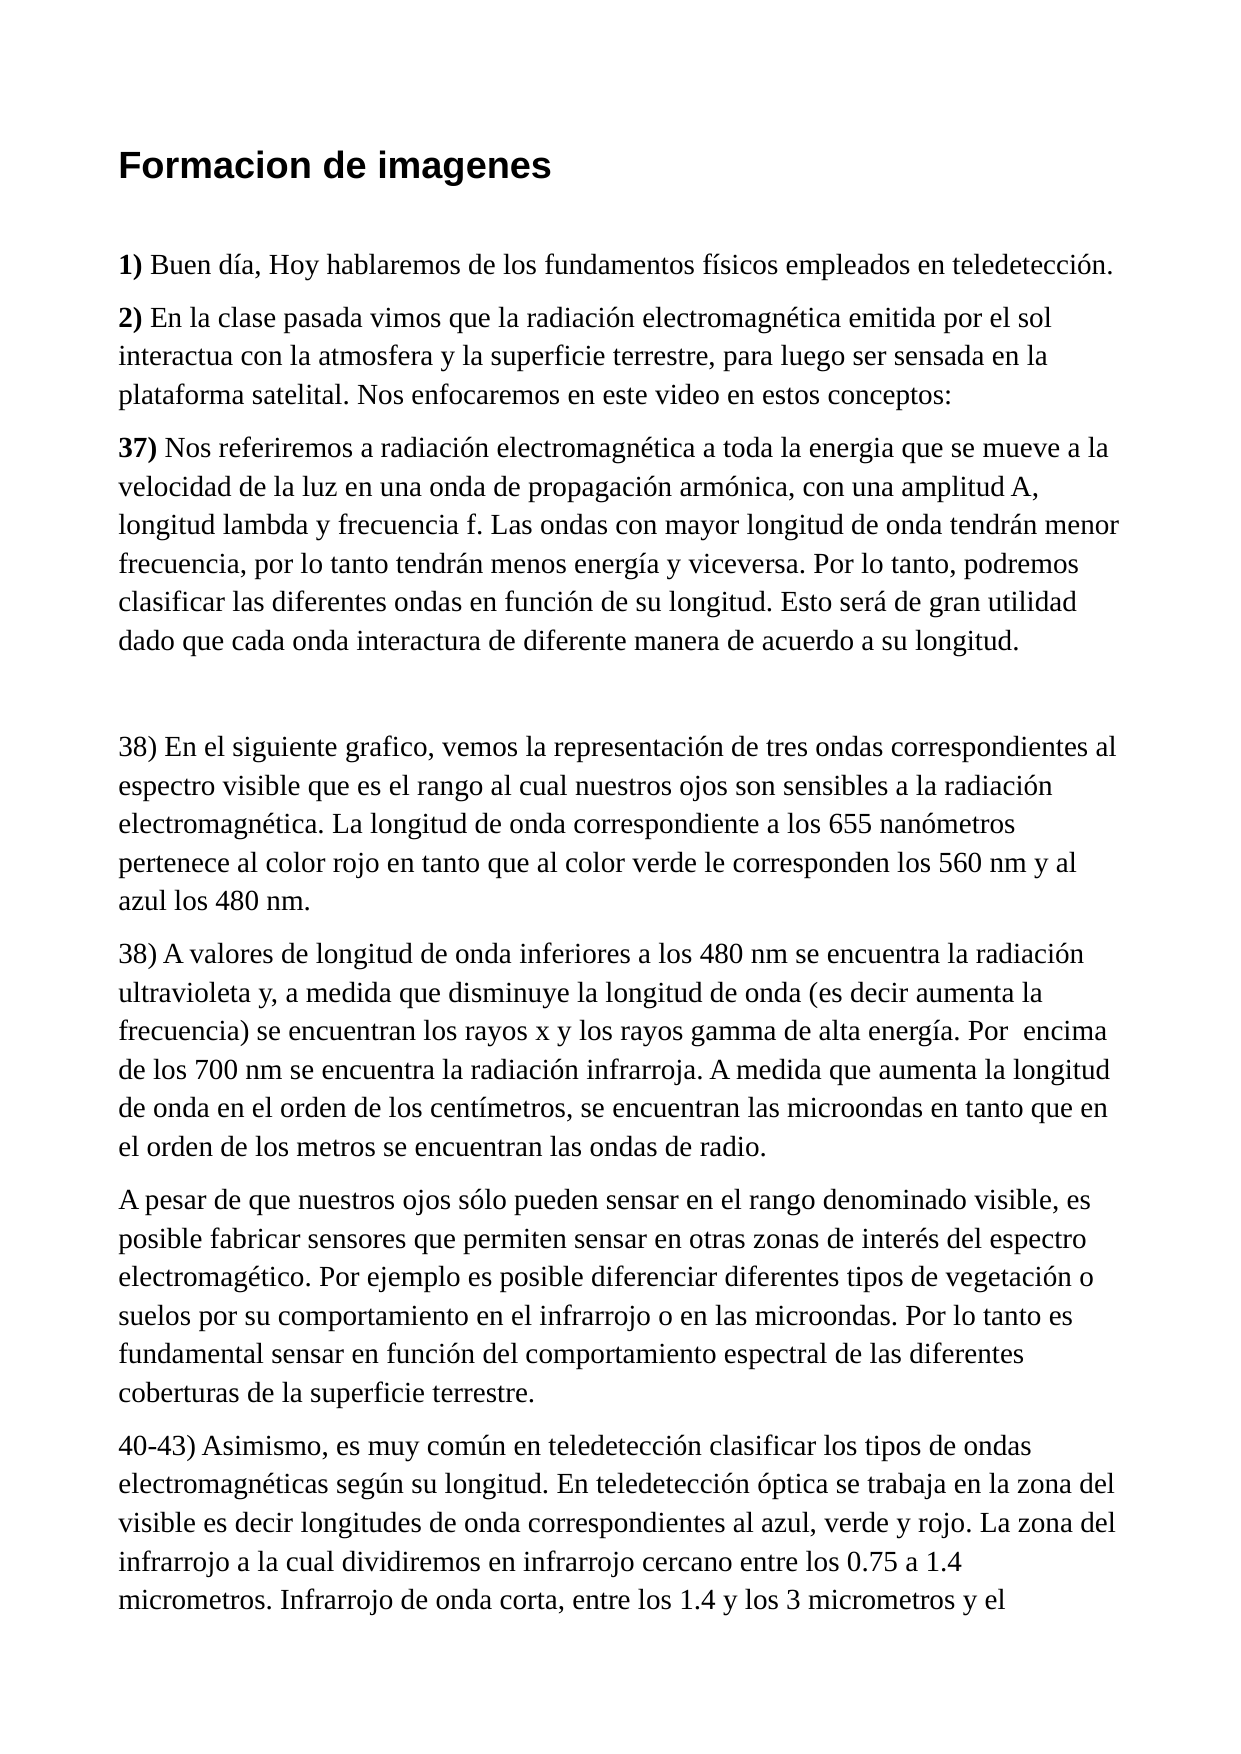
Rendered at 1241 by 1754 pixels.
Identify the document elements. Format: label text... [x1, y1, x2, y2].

text 38) En el siguiente grafico, vemos la representación de tres ondas correspondientes al espectro visible que es el rango al cual nuestros ojos son sensibles a la radiación electromagnética. La longitud de onda correspondiente a los 655 nanómetros pertenece al color rojo en tanto que al color verde le corresponden los 560 nm y al azul los 480 nm. [118, 729, 1122, 917]
text 1) Buen día, Hoy hablaremos de los fundamentos físicos empleados en teledetección. [118, 247, 1122, 280]
text A pesar de que nuestros ojos sólo pueden sensar en el rango denominado visible, es posible fabricar sensores que permiten sensar en otras zonas de interés del espectro electromagético. Por ejemplo es posible diferenciar diferentes tipos de vegetación o suelos por su comportamiento en el infrarrojo o en las microondas. Por lo tanto es fundamental sensar en función del comportamiento espectral de las diferentes coberturas de la superficie terrestre. [118, 1182, 1122, 1408]
text 38) A valores de longitud de onda inferiores a los 480 nm se encuentra la radiación ultravioleta y, a medida que disminuye la longitud de onda (es decir aumenta la frecuencia) se encuentran los rayos x y los rayos gamma de alta energía. Por encima de los 700 nm se encuentra la radiación infrarroja. A medida que aumenta la longitud de onda en el orden de los centímetros, se encuentran las microondas en tanto que en el orden de los metros se encuentran las ondas de radio. [118, 936, 1122, 1163]
subtitle Formacion de imagenes [118, 143, 1122, 187]
text 2) En la clase pasada vimos que la radiación electromagnética emitida por el sol interactua con la atmosfera y la superficie terrestre, para luego ser sensada en la plataforma satelital. Nos enfocaremos en este video en estos conceptos: [118, 300, 1122, 411]
text 37) Nos referiremos a radiación electromagnética a toda la energia que se mueve a la velocidad de la luz en una onda de propagación armónica, con una amplitud A, longitud lambda y frecuencia f. Las ondas con mayor longitud de onda tendrán menor frecuencia, por lo tanto tendrán menos energía y viceversa. Por lo tanto, podremos clasificar las diferentes ondas en función de su longitud. Esto será de gran utilidad dado que cada onda interactura de diferente manera de acuerdo a su longitud. [118, 430, 1122, 656]
text 40-43) Asimismo, es muy común en teledetección clasificar los tipos de ondas electromagnéticas según su longitud. En teledetección óptica se trabaja en la zona del visible es decir longitudes de onda correspondientes al azul, verde y rojo. La zona del infrarrojo a la cual dividiremos en infrarrojo cercano entre los 0.75 a 1.4 micrometros. Infrarrojo de onda corta, entre los 1.4 y los 3 micrometros y el [118, 1428, 1122, 1616]
